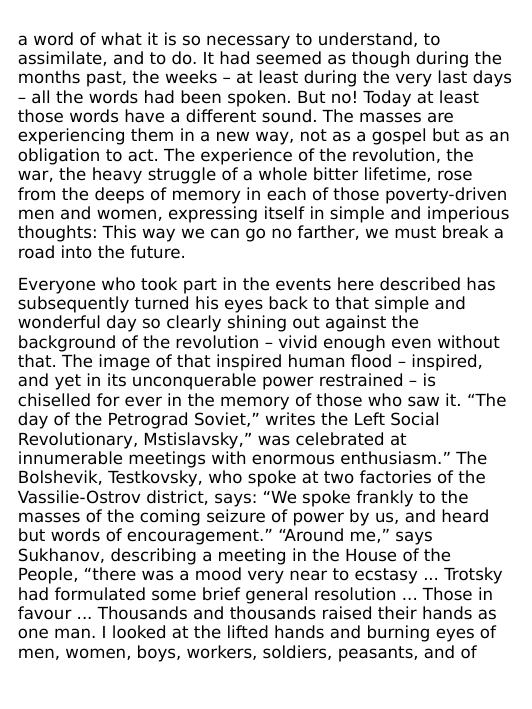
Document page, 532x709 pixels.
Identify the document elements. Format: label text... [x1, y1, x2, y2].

text a word of what it is so necessary to understand, to assimilate, and to do. It had seemed as though during the months past, the weeks – at least during the very last days – all the words had been spoken. But no! Today at least those words have a different sound. The masses are experiencing them in a new way, not as a gospel but as an obligation to act. The experience of the revolution, the war, the heavy struggle of a whole bitter lifetime, rose from the deeps of memory in each of those poverty-driven men and women, expressing itself in simple and imperious thoughts: This way we can go no farther, we must break a road into the future. [18, 29, 514, 262]
text Everyone who took part in the events here described has subsequently turned his eyes back to that simple and wonderful day so clearly shining out against the background of the revolution – vivid enough even without that. The image of that inspired human flood – inspired, and yet in its unconquerable power restrained – is chiselled for ever in the memory of those who saw it. “The day of the Petrograd Soviet,” writes the Left Social Revolutionary, Mstislavsky,” was celebrated at innumerable meetings with enormous enthusiasm.” The Bolshevik, Testkovsky, who spoke at two factories of the Vassilie-Ostrov district, says: “We spoke frankly to the masses of the coming seizure of power by us, and heard but words of encouragement.” “Around me,” says Sukhanov, describing a meeting in the House of the People, “there was a mood very near to ecstasy ... Trotsky had formulated some brief general resolution ... Those in favour ... Thousands and thousands raised their hands as one man. I looked at the lifted hands and burning eyes of men, women, boys, workers, soldiers, peasants, and of [18, 274, 514, 662]
